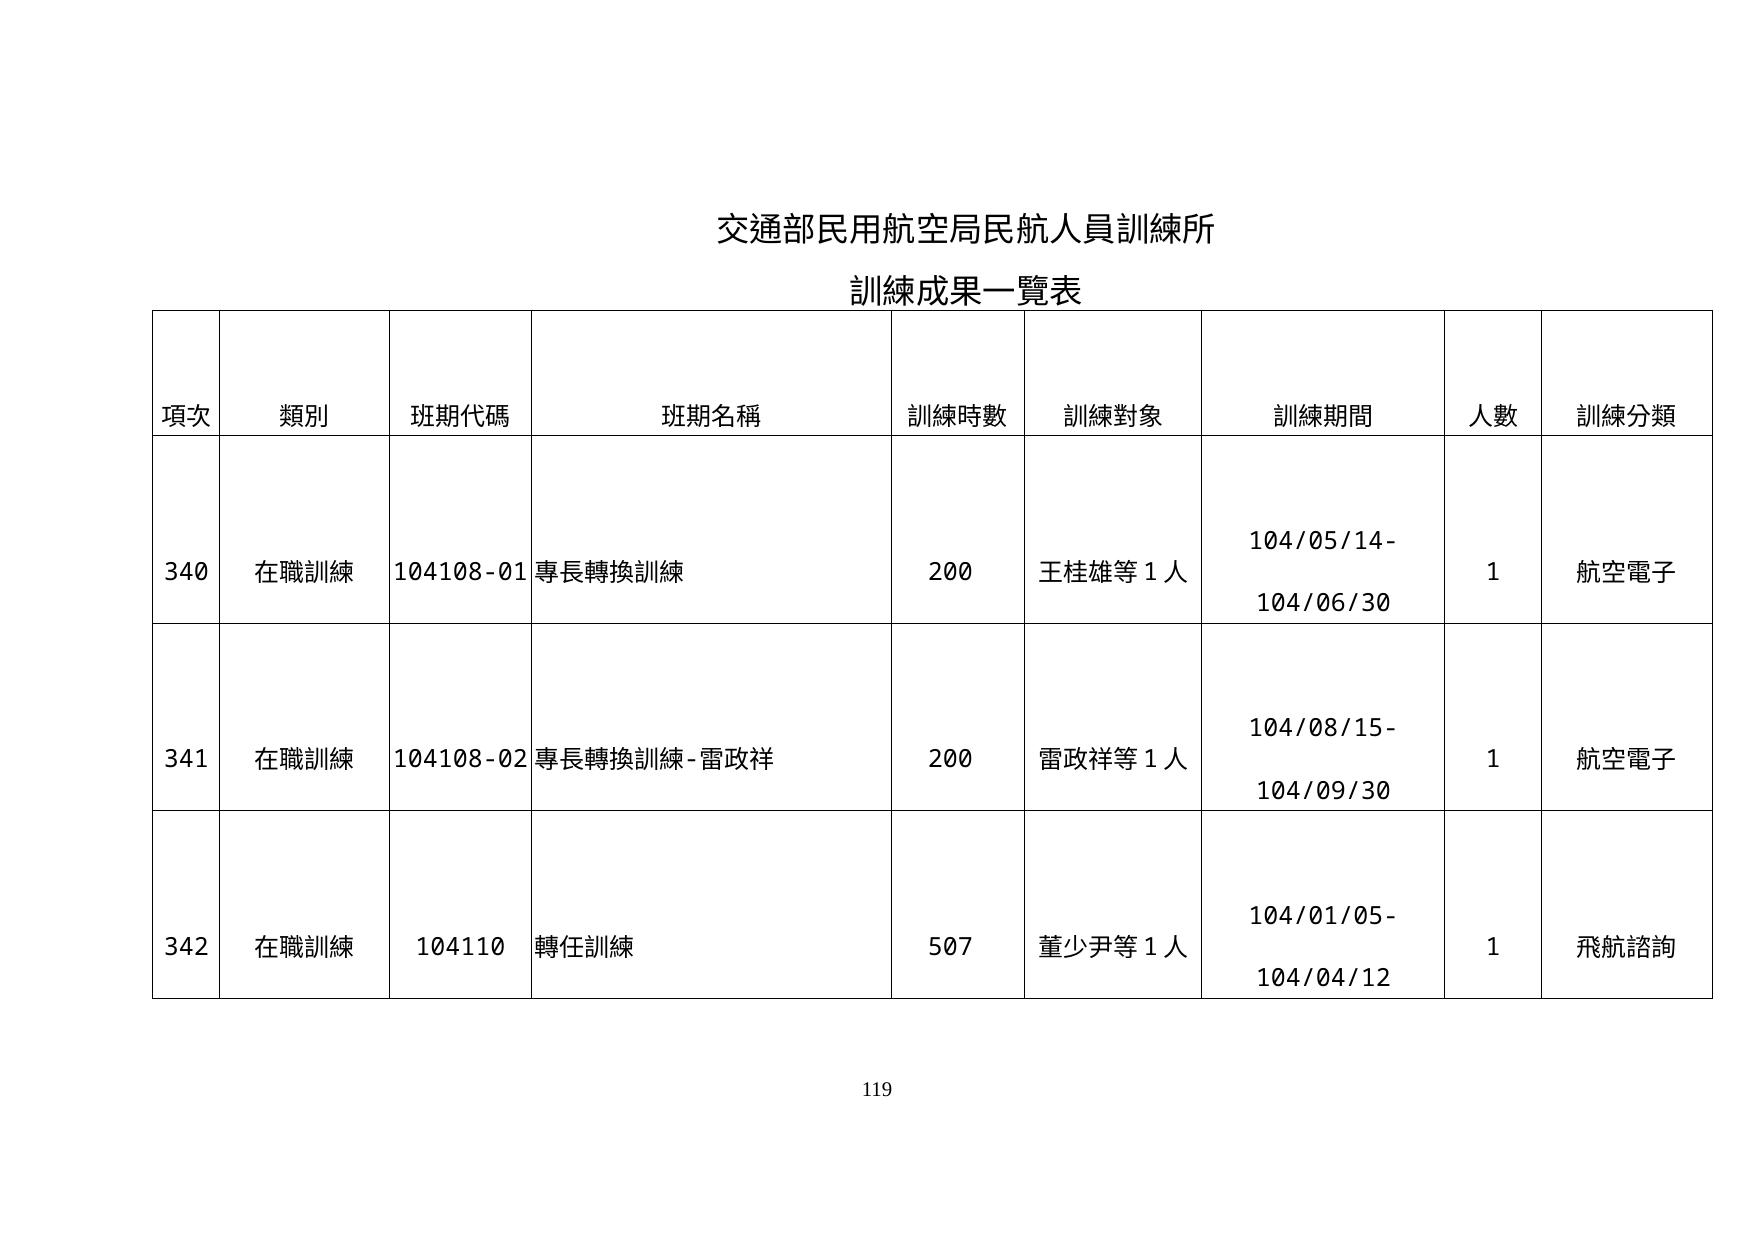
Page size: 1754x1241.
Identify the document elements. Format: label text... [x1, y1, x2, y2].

table_cell 轉任訓練 [532, 811, 891, 998]
table_cell 340 [153, 436, 219, 623]
table_cell 1 [1445, 436, 1541, 623]
table_cell 507 [892, 811, 1024, 998]
table_cell 類別 [220, 311, 389, 435]
table_cell 專長轉換訓練 [532, 436, 891, 623]
table_cell 104110 [390, 811, 531, 998]
table_cell [153, 248, 219, 310]
table_cell 200 [892, 436, 1024, 623]
table_header [153, 185, 219, 248]
table_cell 341 [153, 624, 219, 810]
table_cell 在職訓練 [220, 436, 389, 623]
table_cell 班期代碼 [390, 311, 531, 435]
table_cell 王桂雄等1人 [1025, 436, 1201, 623]
table_cell 104/01/05-104/04/12 [1202, 811, 1444, 998]
table_cell 班期名稱 [532, 311, 891, 435]
table_cell 專長轉換訓練-雷政祥 [532, 624, 891, 810]
table_cell 1 [1445, 811, 1541, 998]
table_cell 項次 [153, 311, 219, 435]
table_cell 訓練對象 [1025, 311, 1201, 435]
table_cell 在職訓練 [220, 624, 389, 810]
table_cell 342 [153, 811, 219, 998]
table_cell 訓練成果一覽表 [220, 248, 1712, 310]
table_cell 104108-02 [390, 624, 531, 810]
table_cell 人數 [1445, 311, 1541, 435]
table_cell 雷政祥等1人 [1025, 624, 1201, 810]
table_cell 104/05/14-104/06/30 [1202, 436, 1444, 623]
table_cell 航空電子 [1542, 436, 1712, 623]
table_header 交通部民用航空局民航人員訓練所 [220, 185, 1712, 248]
table_cell 104/08/15-104/09/30 [1202, 624, 1444, 810]
table_cell 飛航諮詢 [1542, 811, 1712, 998]
table_cell 訓練期間 [1202, 311, 1444, 435]
table_cell 訓練時數 [892, 311, 1024, 435]
table_cell 在職訓練 [220, 811, 389, 998]
table_cell 訓練分類 [1542, 311, 1712, 435]
table_cell 200 [892, 624, 1024, 810]
table_cell 航空電子 [1542, 624, 1712, 810]
table_cell 1 [1445, 624, 1541, 810]
table_cell 104108-01 [390, 436, 531, 623]
table_cell 董少尹等1人 [1025, 811, 1201, 998]
